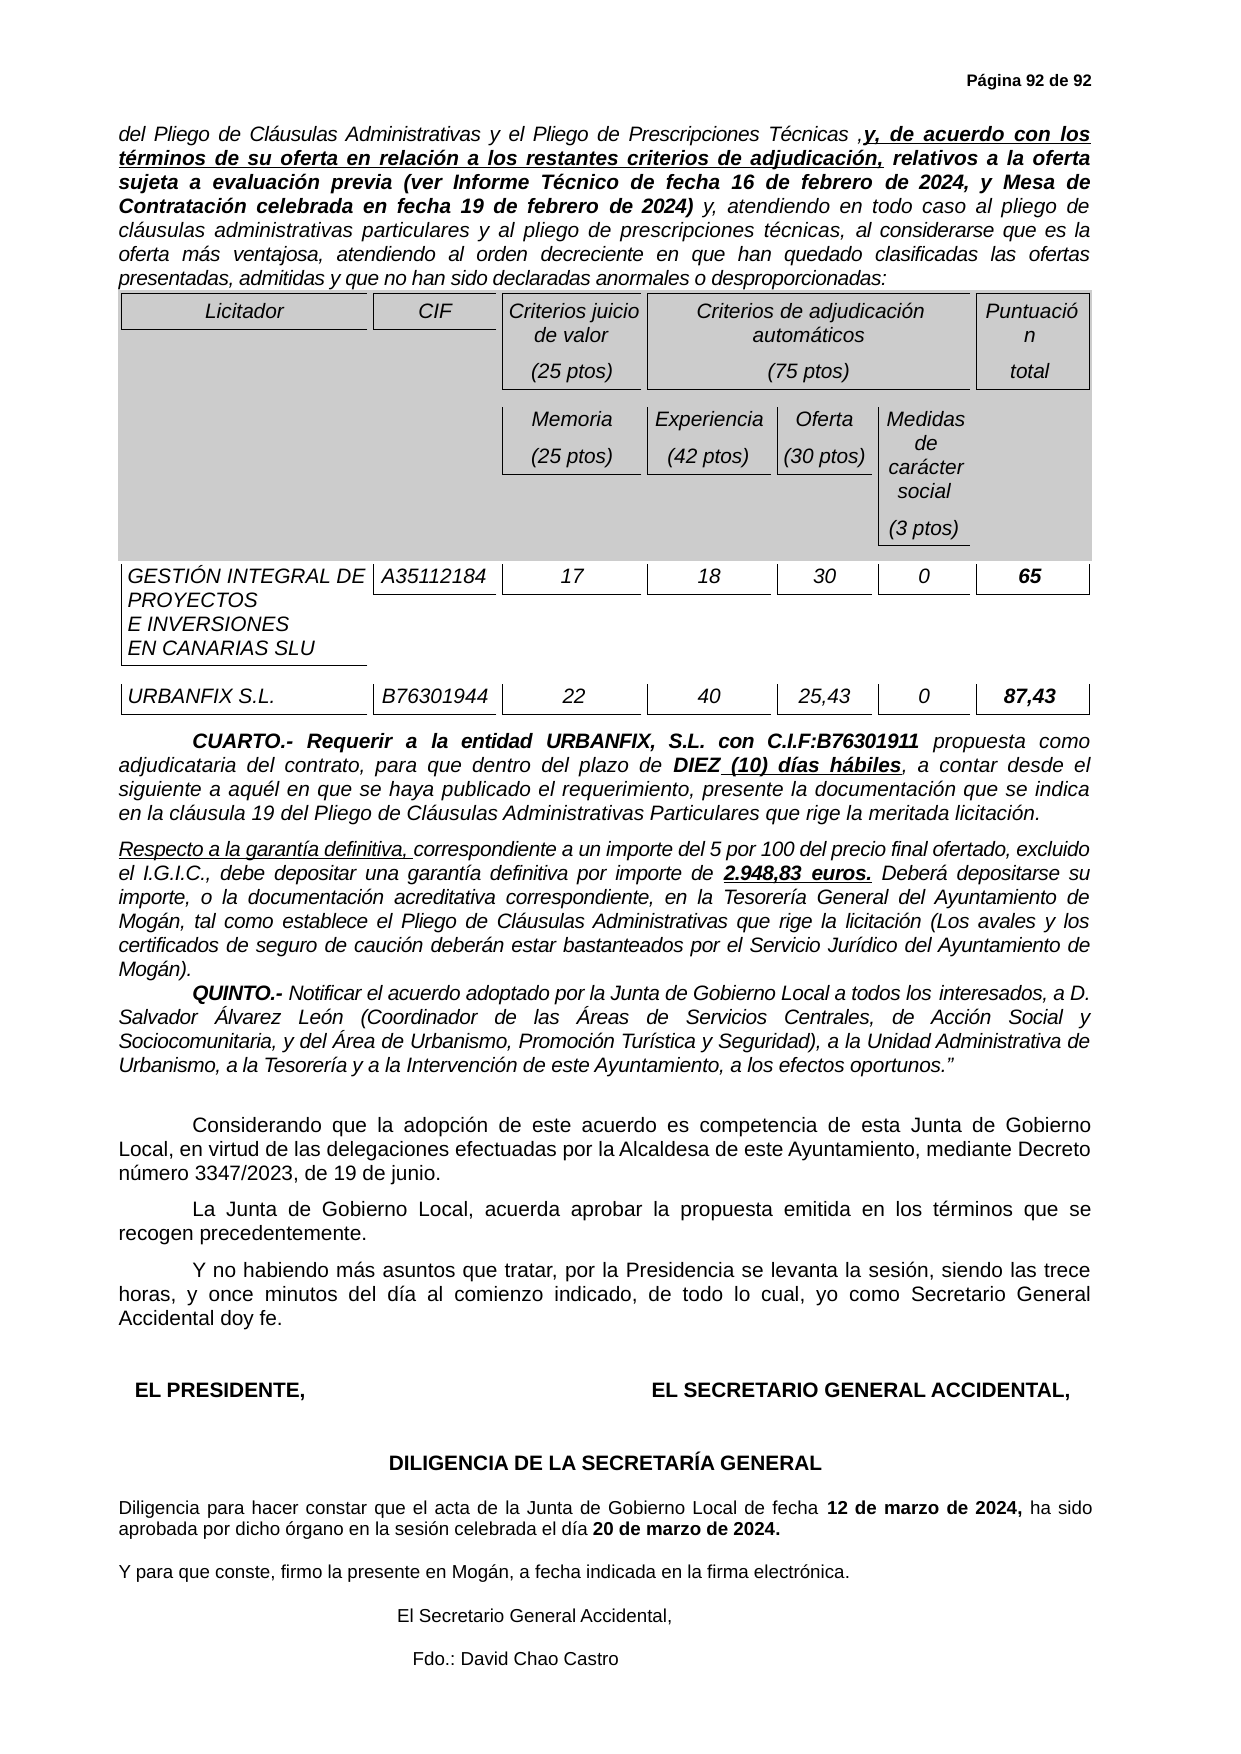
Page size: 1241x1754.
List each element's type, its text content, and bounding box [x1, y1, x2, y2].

text Considerando que la adopción de este acuerdo es competencia de esta Junta de Gobierno Local, en virtud de las delegaciones efectuadas por la Alcaldesa de este Ayuntamiento, mediante Decreto número 3347/2023, de 19 de junio. [118, 1113, 1092, 1185]
table_cell 0 [875, 681, 973, 729]
text Y no habiendo más asuntos que tratar, por la Presidencia se levanta la sesión, siendo las trece horas, y once minutos del día al comienzo indicado, de todo lo cual, yo como Secretario General Accidental doy fe. [118, 1258, 1092, 1329]
text Diligencia para hacer constar que el acta de la Junta de Gobierno Local de fecha 12 de marzo de 2024, ha sido aprobada por dicho órgano en la sesión celebrada el día 20 de marzo de 2024. [118, 1497, 1092, 1540]
text QUINTO.- Notificar el acuerdo adoptado por la Junta de Gobierno Local a todos los interesados, a D. Salvador Álvarez León (Coordinador de las Áreas de Servicios Centrales, de Acción Social y Sociocomunitaria, y del Área de Urbanismo, Promoción Turística y Seguridad), a la Unidad Administrativa de Urbanismo, a la Tesorería y a la Intervención de este Ayuntamiento, a los efectos oportunos.” [118, 981, 1092, 1076]
table_cell 25,43 [774, 681, 875, 729]
text La Junta de Gobierno Local, acuerda aprobar la propuesta emitida en los términos que se recogen precedentemente. [118, 1197, 1092, 1245]
table_cell 40 [644, 681, 774, 729]
table_cell 18 [644, 561, 774, 681]
table_cell B76301944 [370, 681, 499, 729]
text CUARTO.- Requerir a la entidad URBANFIX, S.L. con C.I.F:B76301911 propuesta como adjudicataria del contrato, para que dentro del plazo de DIEZ (10) días hábiles, a contar desde el siguiente a aquél en que se haya publicado el requerimiento, presente la documentación que se indica en la cláusula 19 del Pliego de Cláusulas Administrativas Particulares que rige la meritada licitación. [118, 729, 1092, 825]
text Fdo.: David Chao Castro [118, 1647, 1092, 1669]
table_cell 65 [973, 561, 1092, 681]
table_cell Experiencia (42 ptos) [644, 404, 774, 561]
table_cell GESTIÓN INTEGRAL DE PROYECTOS E INVERSIONES EN CANARIAS SLU [118, 561, 370, 681]
table_cell 17 [499, 561, 644, 681]
table_cell 30 [774, 561, 875, 681]
table_cell Memoria (25 ptos) [499, 404, 644, 561]
table_header Puntuación total [973, 290, 1092, 561]
table_cell Medidas de carácter social (3 ptos) [875, 404, 973, 561]
text del Pliego de Cláusulas Administrativas y el Pliego de Prescripciones Técnicas ,y, de acuerdo con los términos de su oferta en relación a los restantes criterios de adjudicación, relativos a la oferta sujeta a evaluación previa (ver Informe Técnico de fecha 16 de febrero de 2024, y Mesa de Contratación celebrada en fecha 19 de febrero de 2024) y, atendiendo en todo caso al pliego de cláusulas administrativas particulares y al pliego de prescripciones técnicas, al considerarse que es la oferta más ventajosa, atendiendo al orden decreciente en que han quedado clasificadas las ofertas presentadas, admitidas y que no han sido declaradas anormales o desproporcionadas: [118, 122, 1092, 290]
table_cell A35112184 [370, 561, 499, 681]
table_header Criterios juicio de valor (25 ptos) [499, 290, 644, 404]
text DILIGENCIA DE LA SECRETARÍA GENERAL [118, 1451, 1092, 1475]
table_header CIF [370, 290, 499, 561]
text Respecto a la garantía definitiva, correspondiente a un importe del 5 por 100 del precio final ofertado, excluido el I.G.I.C., debe depositar una garantía definitiva por importe de 2.948,83 euros. Deberá depositarse su importe, o la documentación acreditativa correspondiente, en la Tesorería General del Ayuntamiento de Mogán, tal como establece el Pliego de Cláusulas Administrativas que rige la licitación (Los avales y los certificados de seguro de caución deberán estar bastanteados por el Servicio Jurídico del Ayuntamiento de Mogán). [118, 837, 1092, 981]
text EL PRESIDENTE, EL SECRETARIO GENERAL ACCIDENTAL, [118, 1378, 1092, 1402]
table_cell 0 [875, 561, 973, 681]
table_cell 87,43 [973, 681, 1092, 729]
table_header Licitador [118, 290, 370, 561]
text Y para que conste, firmo la presente en Mogán, a fecha indicada en la firma electrónica. [118, 1561, 1092, 1583]
text El Secretario General Accidental, [118, 1604, 1092, 1626]
table_cell 22 [499, 681, 644, 729]
table_header Criterios de adjudicación automáticos (75 ptos) [644, 290, 973, 404]
table_cell Oferta (30 ptos) [774, 404, 875, 561]
table_cell URBANFIX S.L. [118, 681, 370, 729]
